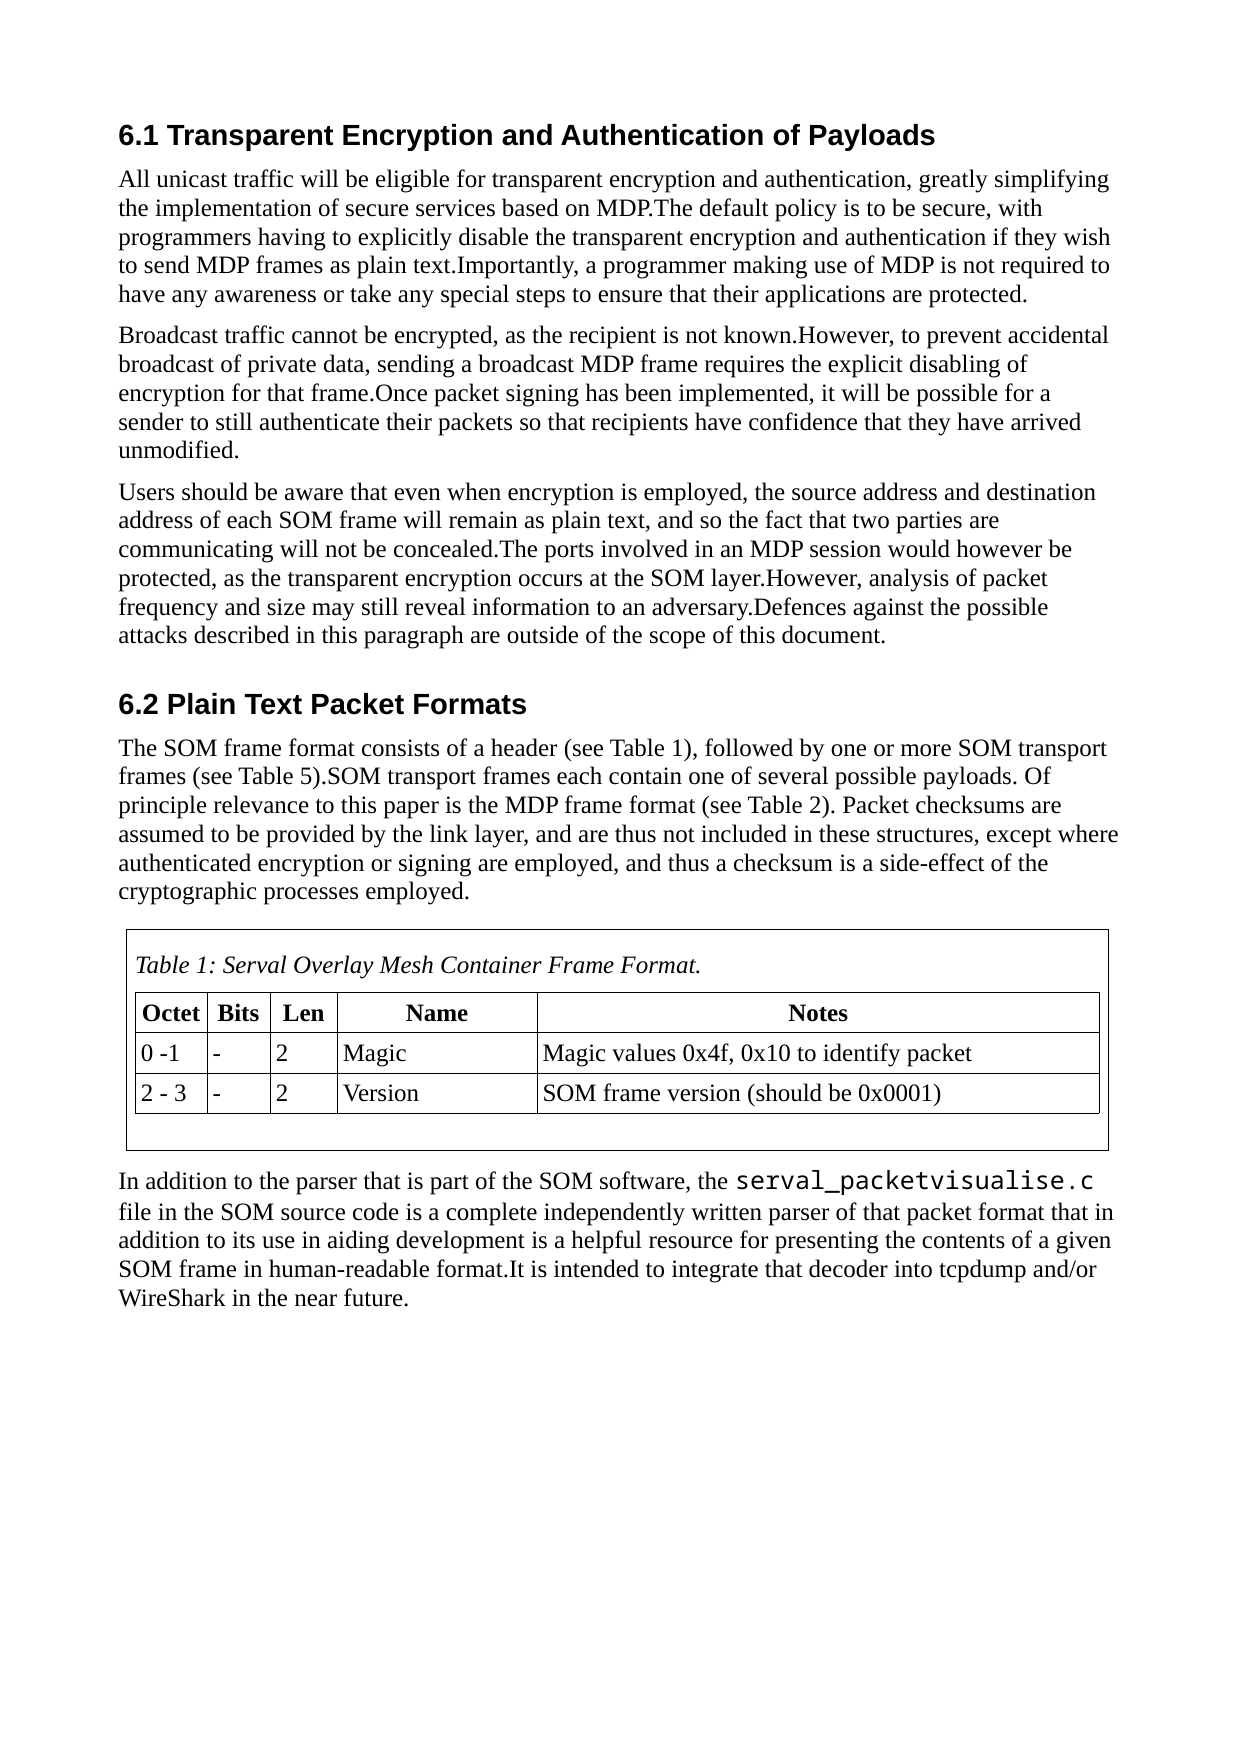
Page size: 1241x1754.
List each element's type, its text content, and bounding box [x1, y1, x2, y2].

table_header Bits [208, 993, 270, 1032]
table_header Len [271, 993, 337, 1032]
text Table 1: Serval Overlay Mesh Container Frame Format. [135, 951, 1099, 979]
table_cell 2 [271, 1074, 337, 1113]
table_header Name [338, 993, 537, 1032]
table_cell - [208, 1033, 270, 1072]
table_cell Magic values 0x4f, 0x10 to identify packet [538, 1033, 1099, 1072]
table_cell SOM frame version (should be 0x0001) [538, 1074, 1099, 1113]
text All unicast traffic will be eligible for transparent encryption and authentication, greatly simplifying the implementation of secure services based on MDP.The default policy is to be secure, with programmers having to explicitly disable the transparent encryption and authentication if they wish to send MDP frames as plain text.Importantly, a programmer making use of MDP is not required to have any awareness or take any special steps to ensure that their applications are protected. [118, 164, 1122, 308]
table_cell Magic [338, 1033, 537, 1072]
table_header Notes [538, 993, 1099, 1032]
text Broadcast traffic cannot be encrypted, as the recipient is not known.However, to prevent accidental broadcast of private data, sending a broadcast MDP frame requires the explicit disabling of encryption for that frame.Once packet signing has been implemented, it will be possible for a sender to still authenticate their packets so that recipients have confidence that they have arrived unmodified. [118, 320, 1122, 464]
table_header Octet [136, 993, 207, 1032]
table_cell 0 -1 [136, 1033, 207, 1072]
table_cell 2 - 3 [136, 1074, 207, 1113]
subtitle 6.1 Transparent Encryption and Authentication of Payloads [118, 118, 1122, 152]
table_cell 2 [271, 1033, 337, 1072]
table_cell - [208, 1074, 270, 1113]
text The SOM frame format consists of a header (see Table 1), followed by one or more SOM transport frames (see Table 5).SOM transport frames each contain one of several possible payloads. Of principle relevance to this paper is the MDP frame format (see Table 2). Packet checksums are assumed to be provided by the link layer, and are thus not included in these structures, except where authenticated encryption or signing are employed, and thus a checksum is a side-effect of the cryptographic processes employed. [118, 733, 1122, 905]
subtitle 6.2 Plain Text Packet Formats [118, 687, 1122, 720]
text Users should be aware that even when encryption is employed, the source address and destination address of each SOM frame will remain as plain text, and so the fact that two parties are communicating will not be concealed.The ports involved in an MDP session would however be protected, as the transparent encryption occurs at the SOM layer.However, analysis of packet frequency and size may still reveal information to an adversary.Defences against the possible attacks described in this paragraph are outside of the scope of this document. [118, 477, 1122, 649]
text In addition to the parser that is part of the SOM software, the serval_packetvisualise.c file in the SOM source code is a complete independently written parser of that packet format that in addition to its use in aiding development is a helpful resource for presenting the contents of a given SOM frame in human-readable format.It is intended to integrate that decoder into tcpdump and/or WireShark in the near future. [118, 918, 1122, 1312]
table_cell Version [338, 1074, 537, 1113]
